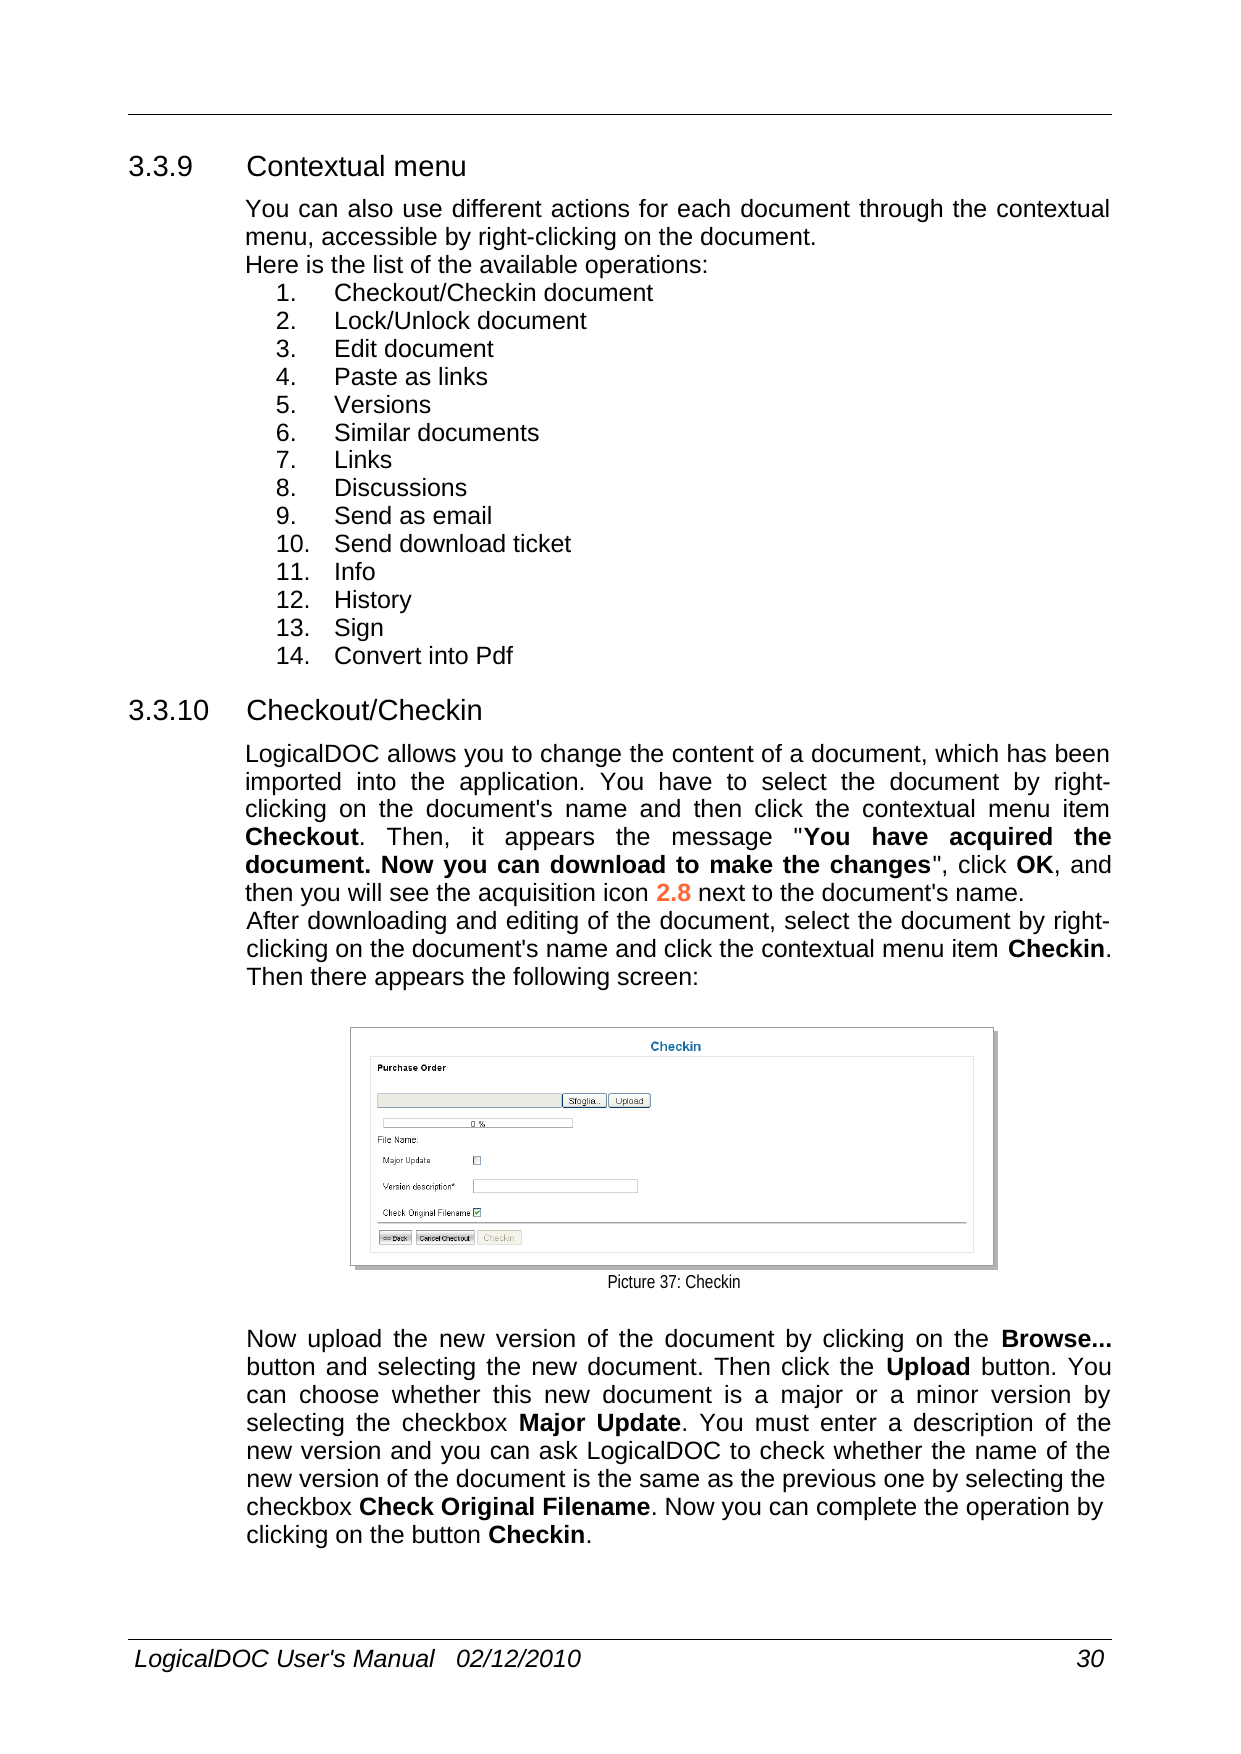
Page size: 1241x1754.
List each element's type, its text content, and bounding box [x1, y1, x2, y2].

text LogicalDOC allows you to change the content of a document, which has been imported into the application. You have to select the document by right- clicking on the document's name and then click the contextual menu item Checkout. Then, it appears the message "You have acquired the document. Now you can download to make the changes", click OK, and then you will see the acquisition icon 2.8 next to the document's name. [245, 739, 1112, 907]
text 9. Send as email [276, 502, 1112, 530]
text Here is the list of the available operations: [245, 251, 1112, 279]
text 2. Lock/Unlock document [276, 307, 1112, 334]
text 5. Versions [276, 390, 1112, 418]
text 14. Convert into Pdf [276, 642, 1112, 669]
text 1. Checkout/Checkin document [276, 279, 1112, 307]
text 3. Edit document [276, 334, 1112, 362]
text 7. Links [276, 446, 1112, 474]
text Now upload the new version of the document by clicking on the Browse... button and selecting the new document. Then click the Upload button. You can choose whether this new document is a major or a minor version by selecting the checkbox Major Update. You must enter a description of the new version and you can ask LogicalDOC to check whether the name of the new version of the document is the same as the previous one by selecting the [246, 1325, 1112, 1492]
text 12. History [276, 586, 1112, 614]
text 4. Paste as links [276, 362, 1112, 390]
text 6. Similar documents [276, 418, 1112, 446]
text checkbox Check Original Filename. Now you can complete the operation by [246, 1492, 1112, 1520]
subtitle Contextual menu [128, 150, 1112, 183]
text Picture 37: Checkin [347, 1027, 1001, 1289]
text 10. Send download ticket [276, 530, 1112, 558]
text 11. Info [276, 558, 1112, 586]
text 13. Sign [276, 614, 1112, 642]
text After downloading and editing of the document, select the document by right-clicking on the document's name and click the contextual menu item Checkin. Then there appears the following screen: [246, 907, 1112, 991]
picture [367, 1035, 977, 1256]
text 8. Discussions [276, 474, 1112, 502]
subtitle Checkout/Checkin [128, 694, 1112, 727]
text clicking on the button Checkin. [246, 1520, 1112, 1548]
text You can also use different actions for each document through the contextual menu, accessible by right-clicking on the document. [245, 195, 1112, 251]
